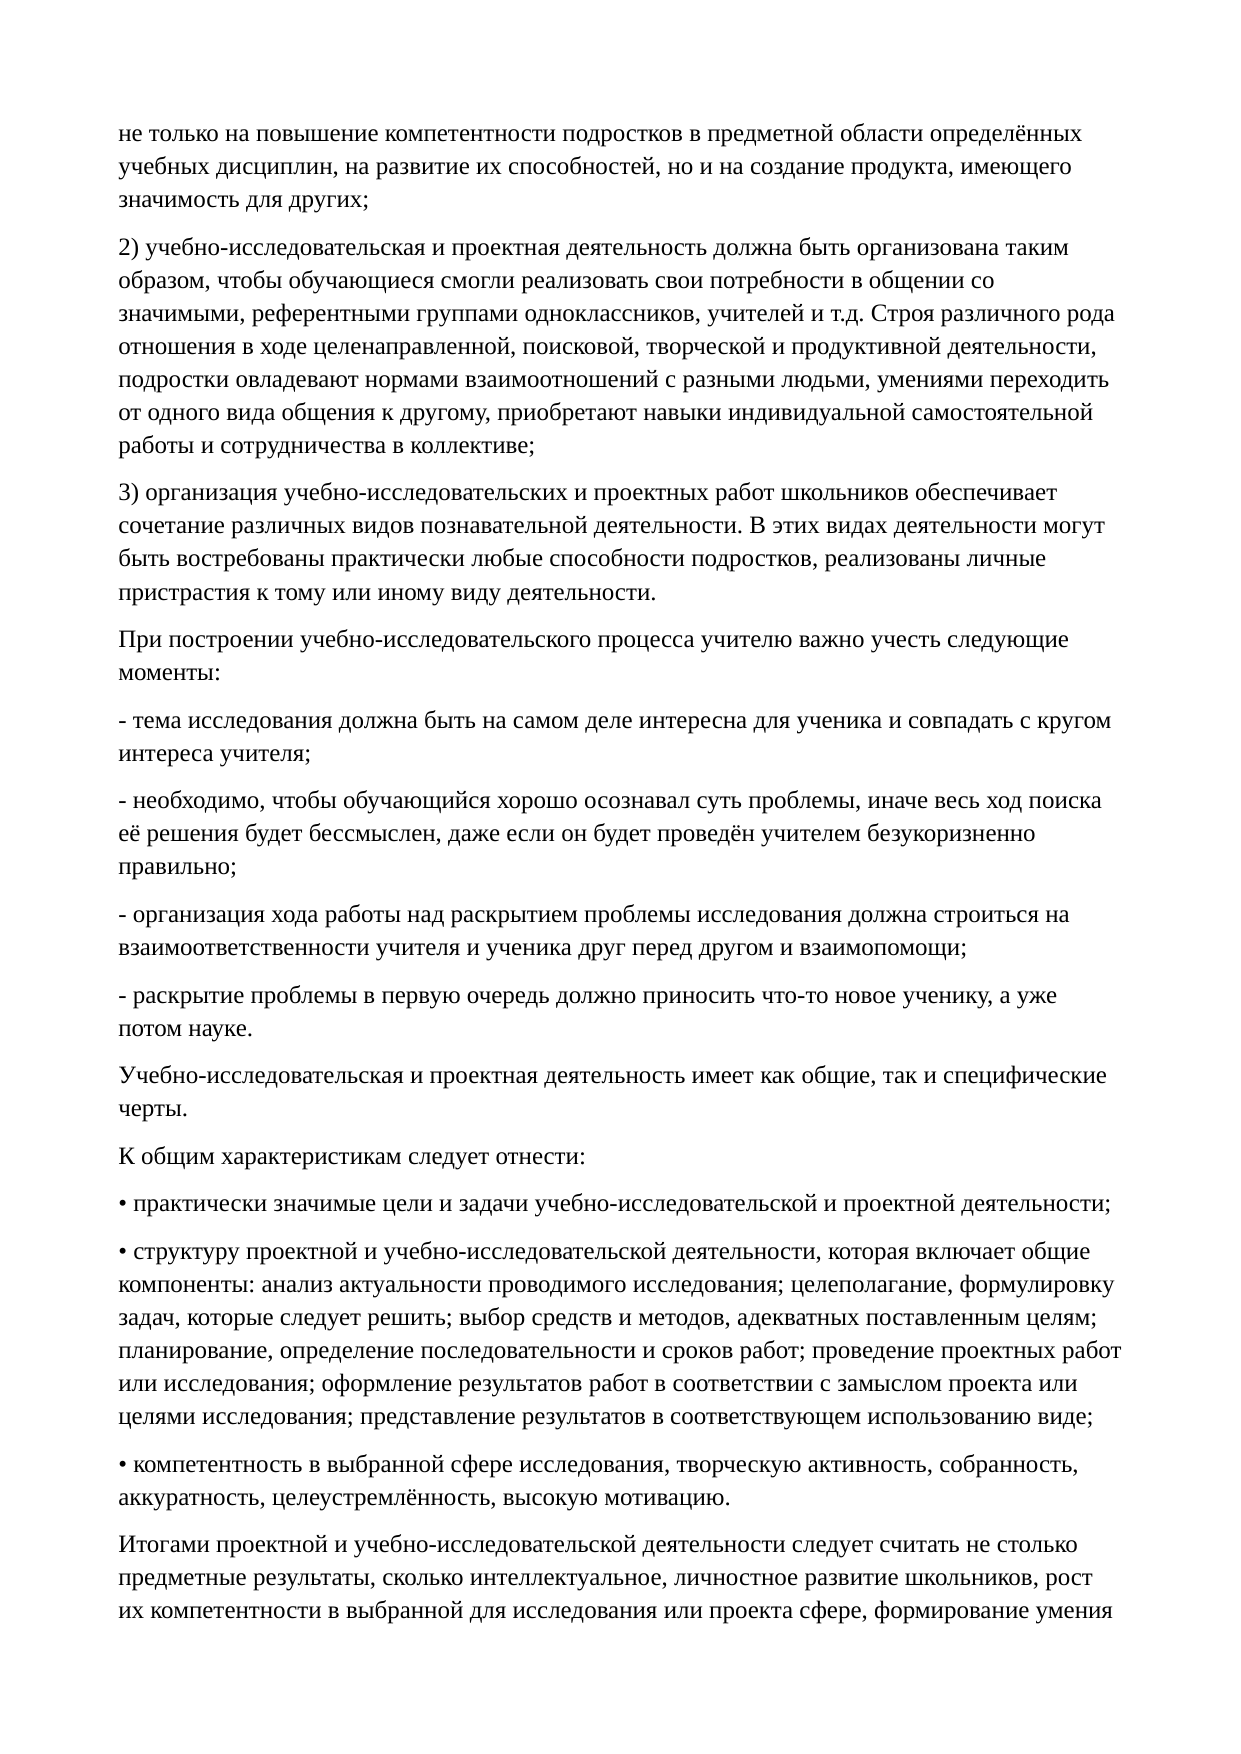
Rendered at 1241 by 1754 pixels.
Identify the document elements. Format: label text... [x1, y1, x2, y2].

text • структуру проектной и учебно-исследовательской деятельности, которая включает общие компоненты: анализ актуальности проводимого исследования; целеполагание, формулировку задач, которые следует решить; выбор средств и методов, адекватных поставленным целям; планирование, определение последовательности и сроков работ; проведение проектных работ или исследования; оформление результатов работ в соответствии с замыслом проекта или целями исследования; представление результатов в соответствующем использованию виде; [118, 1236, 1122, 1430]
text Учебно-исследовательская и проектная деятельность имеет как общие, так и специфические черты. [118, 1060, 1122, 1122]
text К общим характеристикам следует отнести: [118, 1141, 1122, 1170]
text При построении учебно-исследовательского процесса учителю важно учесть следующие моменты: [118, 624, 1122, 686]
text не только на повышение компетентности подростков в предметной области определённых учебных дисциплин, на развитие их способностей, но и на создание продукта, имеющего значимость для других; [118, 118, 1122, 213]
text 2) учебно-исследовательская и проектная деятельность должна быть организована таким образом, чтобы обучающиеся смогли реализовать свои потребности в общении со значимыми, референтными группами одноклассников, учителей и т.д. Строя различного рода отношения в ходе целенаправленной, поисковой, творческой и продуктивной деятельности, подростки овладевают нормами взаимоотношений с разными людьми, умениями переходить от одного вида общения к другому, приобретают навыки индивидуальной самостоятельной работы и сотрудничества в коллективе; [118, 232, 1122, 459]
text - раскрытие проблемы в первую очередь должно приносить что-то новое ученику, а уже потом науке. [118, 980, 1122, 1041]
text • компетентность в выбранной сфере исследования, творческую активность, собранность, аккуратность, целеустремлённость, высокую мотивацию. [118, 1449, 1122, 1511]
text • практически значимые цели и задачи учебно-исследовательской и проектной деятельности; [118, 1188, 1122, 1217]
text Итогами проектной и учебно-исследовательской деятельности следует считать не столько предметные результаты, сколько интеллектуальное, личностное развитие школьников, рост их компетентности в выбранной для исследования или проекта сфере, формирование умения [118, 1529, 1122, 1624]
text 3) организация учебно-исследовательских и проектных работ школьников обеспечивает сочетание различных видов познавательной деятельности. В этих видах деятельности могут быть востребованы практически любые способности подростков, реализованы личные пристрастия к тому или иному виду деятельности. [118, 477, 1122, 605]
text - тема исследования должна быть на самом деле интересна для ученика и совпадать с кругом интереса учителя; [118, 705, 1122, 767]
text - организация хода работы над раскрытием проблемы исследования должна строиться на взаимоответственности учителя и ученика друг перед другом и взаимопомощи; [118, 899, 1122, 961]
text - необходимо, чтобы обучающийся хорошо осознавал суть проблемы, иначе весь ход поиска её решения будет бессмыслен, даже если он будет проведён учителем безукоризненно правильно; [118, 785, 1122, 880]
